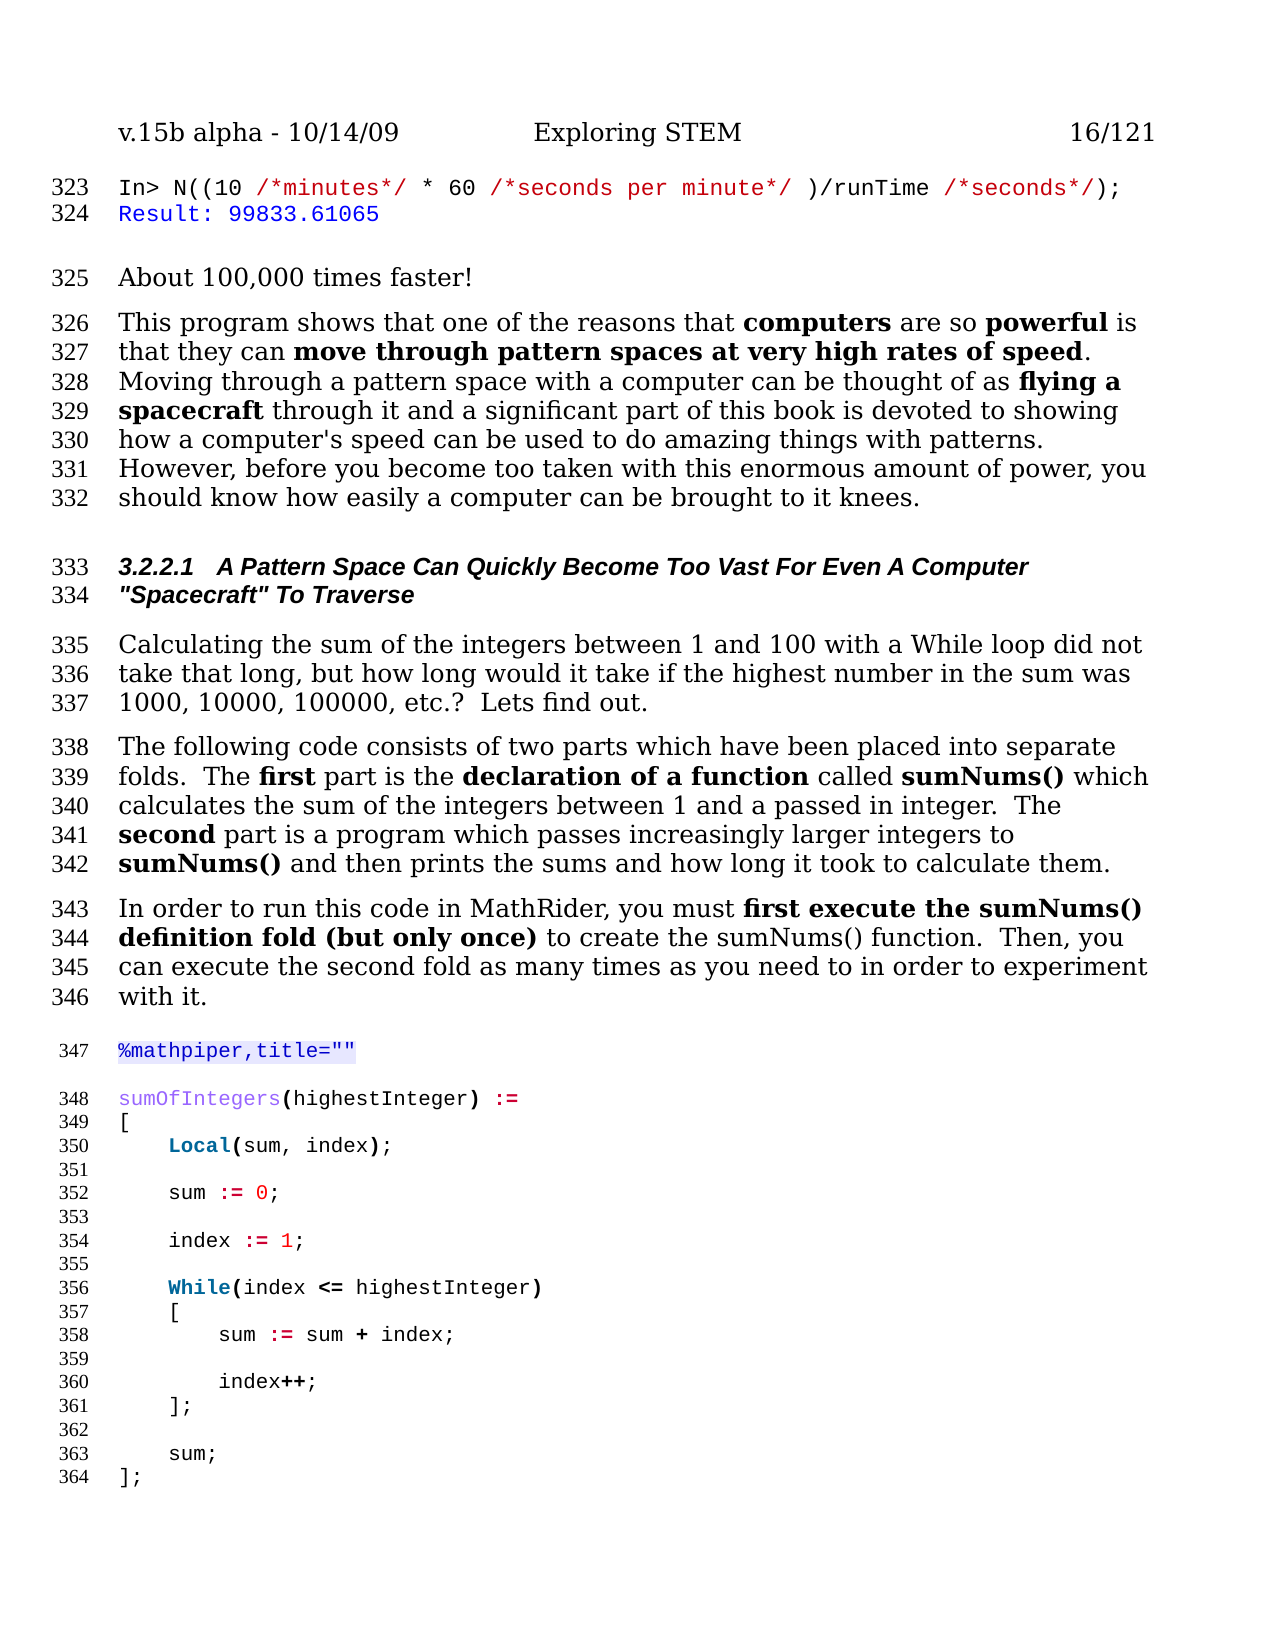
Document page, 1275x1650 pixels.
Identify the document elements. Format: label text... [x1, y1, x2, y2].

text While(index <= highestInteger) [118, 1277, 1157, 1301]
text In order to run this code in MathRider, you must first execute the sumNums() definition fold (but only once) to create the sumNums() function. Then, you can execute the second fold as many times as you need to in order to experiment with it. [118, 894, 1157, 1011]
text index := 1; [118, 1230, 1157, 1253]
text sum; [118, 1442, 1157, 1466]
text This program shows that one of the reasons that computers are so powerful is that they can move through pattern spaces at very high rates of speed. Moving through a pattern space with a computer can be thought of as flying a spacecraft through it and a significant part of this book is devoted to showing how a computer's speed can be used to do amazing things with patterns. However, before you become too taken with this enormous amount of power, you should know how easily a computer can be brought to it knees. [118, 308, 1157, 513]
text In> N((10 /*minutes*/ * 60 /*seconds per minute*/ )/runTime /*seconds*/); [118, 177, 1157, 203]
text Result: 99833.61065 [118, 203, 1157, 229]
text %mathpiper,title="" [118, 1041, 1157, 1064]
text About 100,000 times faster! [118, 263, 1157, 293]
text sum := sum + index; [118, 1324, 1157, 1348]
text Local(sum, index); [118, 1135, 1157, 1159]
text [ [118, 1301, 1157, 1324]
text ]; [118, 1466, 1157, 1490]
text Calculating the sum of the integers between 1 and 100 with a While loop did not take that long, but how long would it take if the highest number in the sum was 1000, 10000, 100000, etc.? Lets find out. [118, 630, 1157, 717]
subtitle A Pattern Space Can Quickly Become Too Vast For Even A Computer "Spacecraft" To Traverse [118, 552, 1157, 609]
text ]; [118, 1395, 1157, 1419]
text The following code consists of two parts which have been placed into separate folds. The first part is the declaration of a function called sumNums() which calculates the sum of the integers between 1 and a passed in integer. The second part is a program which passes increasingly larger integers to sumNums() and then prints the sums and how long it took to calculate them. [118, 732, 1157, 879]
text [ [118, 1111, 1157, 1135]
text sum := 0; [118, 1182, 1157, 1206]
text index++; [118, 1372, 1157, 1395]
text sumOfIntegers(highestInteger) := [118, 1088, 1157, 1111]
